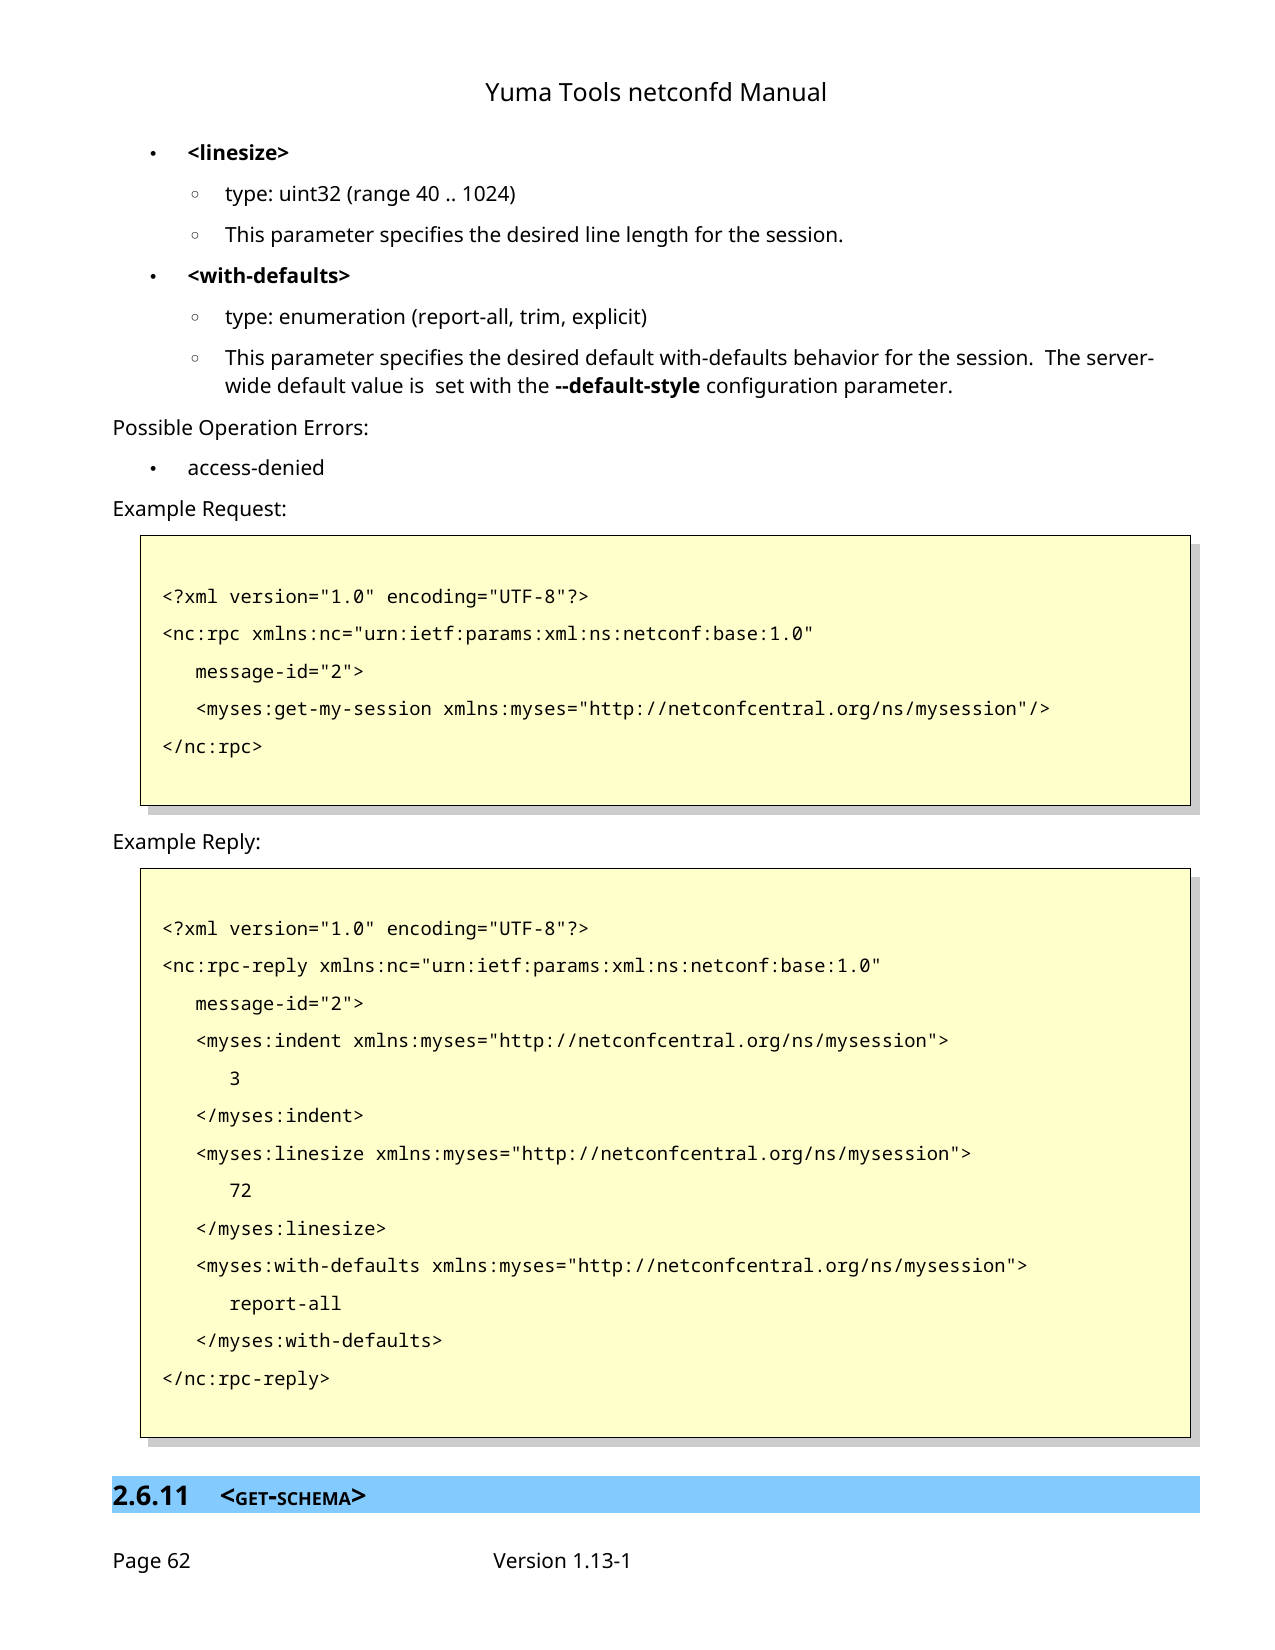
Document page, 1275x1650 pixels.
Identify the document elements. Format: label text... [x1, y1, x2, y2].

text 3 [141, 1055, 1190, 1091]
text Example Reply: [112, 827, 1200, 855]
text </myses:linesize> [141, 1205, 1190, 1241]
text <myses:indent xmlns:myses="http://netconfcentral.org/ns/mysession"> [141, 1018, 1190, 1053]
text <?xml version="1.0" encoding="UTF-8"?> [141, 573, 1190, 608]
list <linesize> [150, 138, 1200, 167]
text </myses:indent> [141, 1093, 1190, 1128]
text 72 [141, 1168, 1190, 1203]
text </nc:rpc> [141, 723, 1190, 758]
list access-denied [150, 453, 1200, 482]
text message-id="2"> [141, 980, 1190, 1016]
list This parameter specifies the desired default with-defaults behavior for the session. The server-wide default value is set with the --default-style configuration parameter. [187, 343, 1200, 400]
subtitle <get-schema> [112, 1476, 1200, 1513]
text Possible Operation Errors: [112, 413, 1200, 441]
list type: enumeration (report-all, trim, explicit) [187, 302, 1200, 331]
text <nc:rpc-reply xmlns:nc="urn:ietf:params:xml:ns:netconf:base:1.0" [141, 943, 1190, 978]
text <?xml version="1.0" encoding="UTF-8"?> [141, 905, 1190, 941]
list This parameter specifies the desired line length for the session. [187, 220, 1200, 249]
text </nc:rpc-reply> [141, 1355, 1190, 1391]
text message-id="2"> [141, 648, 1190, 683]
text report-all [141, 1280, 1190, 1316]
text <myses:get-my-session xmlns:myses="http://netconfcentral.org/ns/mysession"/> [141, 685, 1190, 721]
list type: uint32 (range 40 .. 1024) [187, 179, 1200, 208]
text <nc:rpc xmlns:nc="urn:ietf:params:xml:ns:netconf:base:1.0" [141, 610, 1190, 646]
list <with-defaults> [150, 261, 1200, 290]
text <myses:linesize xmlns:myses="http://netconfcentral.org/ns/mysession"> [141, 1130, 1190, 1166]
text Example Request: [112, 494, 1200, 523]
text <myses:with-defaults xmlns:myses="http://netconfcentral.org/ns/mysession"> [141, 1243, 1190, 1278]
text </myses:with-defaults> [141, 1318, 1190, 1353]
